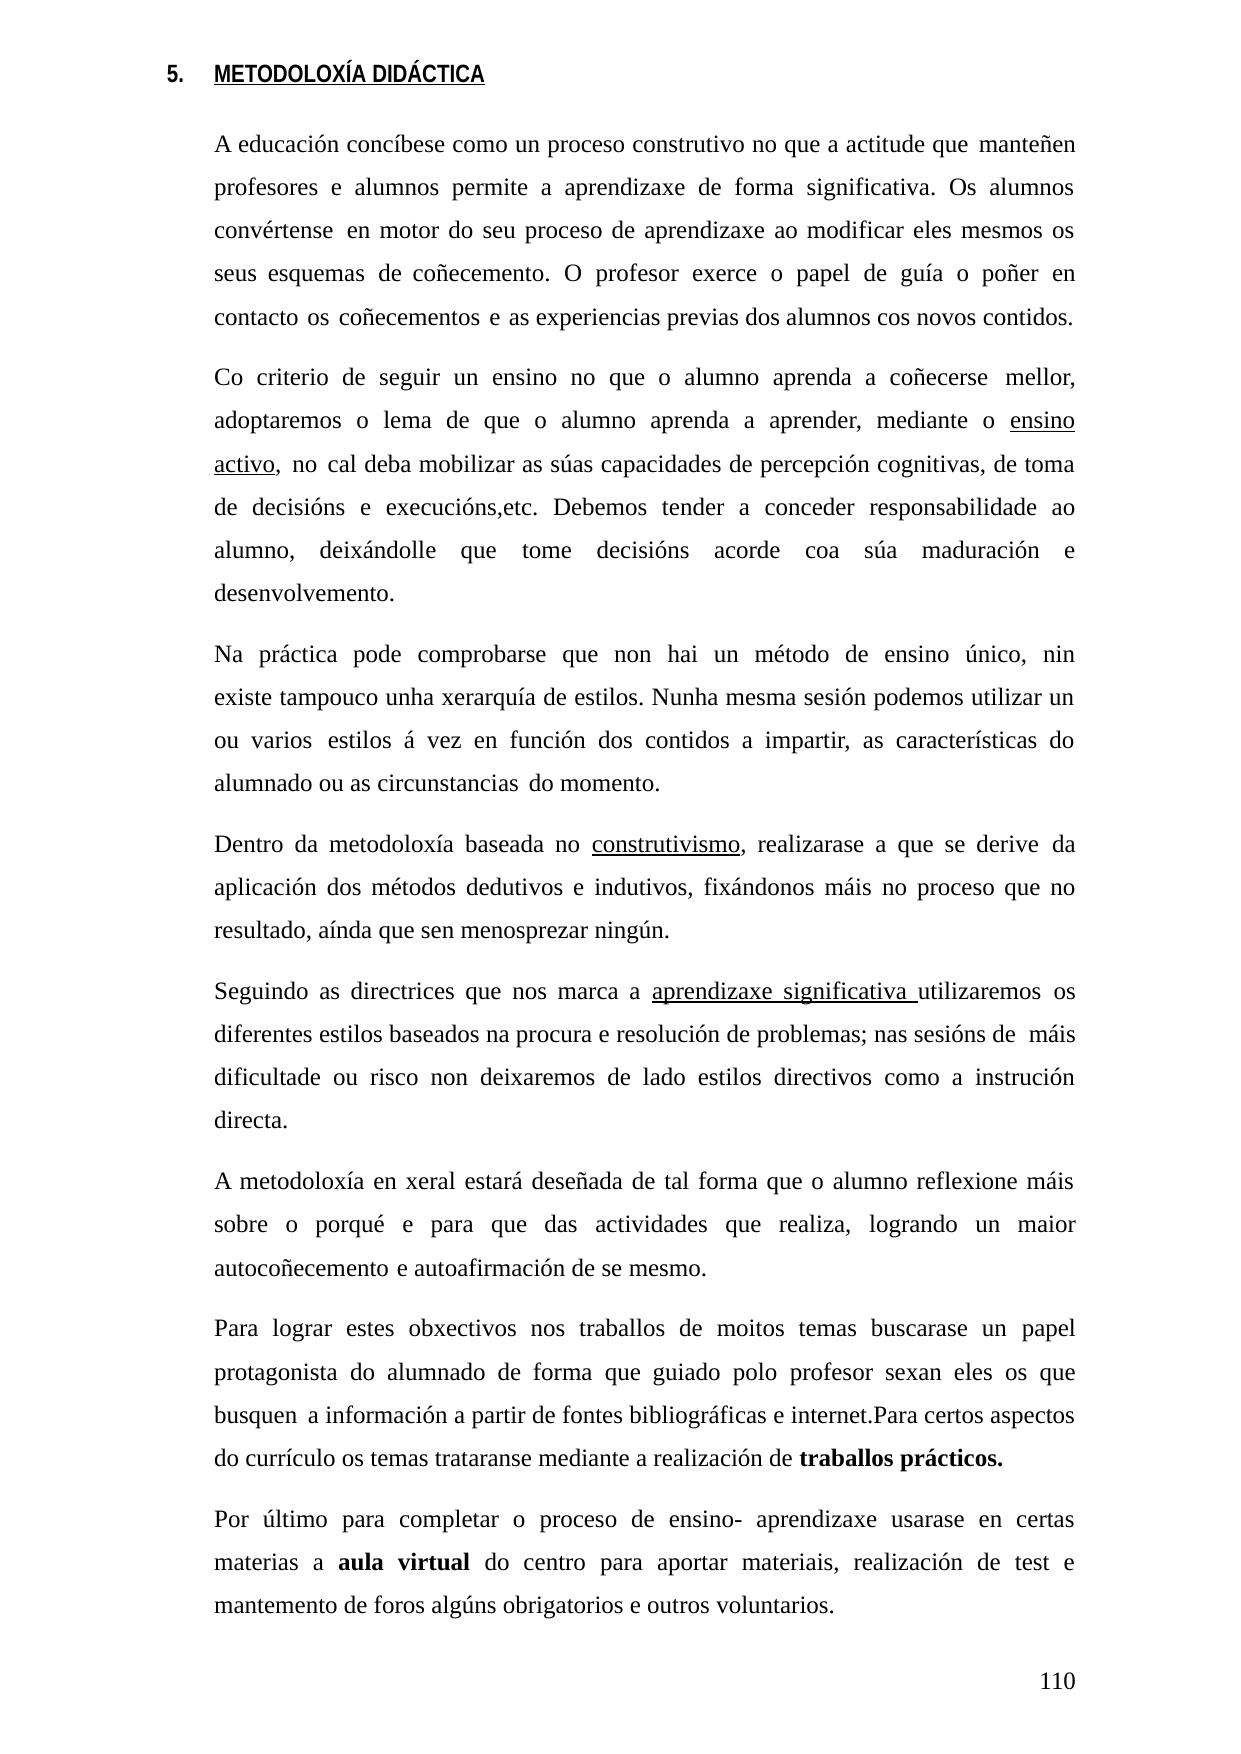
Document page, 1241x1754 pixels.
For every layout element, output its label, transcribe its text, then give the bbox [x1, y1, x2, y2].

text A educación concíbese como un proceso construtivo no que a actitude que manteñen profesores e alumnos permite a aprendizaxe de forma significativa. Os alumnos convértense en motor do seu proceso de aprendizaxe ao modificar eles mesmos os seus esquemas de coñecemento. O profesor exerce o papel de guía o poñer en contacto os coñecementos e as experiencias previas dos alumnos cos novos contidos. [214, 129, 1076, 330]
subtitle METODOLOXÍA DIDÁCTICA [167, 59, 1076, 88]
text Para lograr estes obxectivos nos traballos de moitos temas buscarase un papel protagonista do alumnado de forma que guiado polo profesor sexan eles os que busquen a información a partir de fontes bibliográficas e internet.Para certos aspectos do currículo os temas trataranse mediante a realización de traballos prácticos. [214, 1313, 1076, 1472]
text Dentro da metodoloxía baseada no construtivismo, realizarase a que se derive da aplicación dos métodos dedutivos e indutivos, fixándonos máis no proceso que no resultado, aínda que sen menosprezar ningún. [214, 829, 1076, 944]
text A metodoloxía en xeral estará deseñada de tal forma que o alumno reflexione máis sobre o porqué e para que das actividades que realiza, logrando un maior autocoñecemento e autoafirmación de se mesmo. [214, 1166, 1076, 1281]
text Por último para completar o proceso de ensino- aprendizaxe usarase en certas materias a aula virtual do centro para aportar materiais, realización de test e mantemento de foros algúns obrigatorios e outros voluntarios. [214, 1504, 1076, 1619]
text Seguindo as directrices que nos marca a aprendizaxe significativa utilizaremos os diferentes estilos baseados na procura e resolución de problemas; nas sesións de máis dificultade ou risco non deixaremos de lado estilos directivos como a instrución directa. [214, 976, 1076, 1134]
text Na práctica pode comprobarse que non hai un método de ensino único, nin existe tampouco unha xerarquía de estilos. Nunha mesma sesión podemos utilizar un ou varios estilos á vez en función dos contidos a impartir, as características do alumnado ou as circunstancias do momento. [214, 639, 1076, 797]
text Co criterio de seguir un ensino no que o alumno aprenda a coñecerse mellor, adoptaremos o lema de que o alumno aprenda a aprender, mediante o ensino activo, no cal deba mobilizar as súas capacidades de percepción cognitivas, de toma de decisións e execucións,etc. Debemos tender a conceder responsabilidade ao alumno, deixándolle que tome decisións acorde coa súa maduración e desenvolvemento. [214, 362, 1076, 607]
